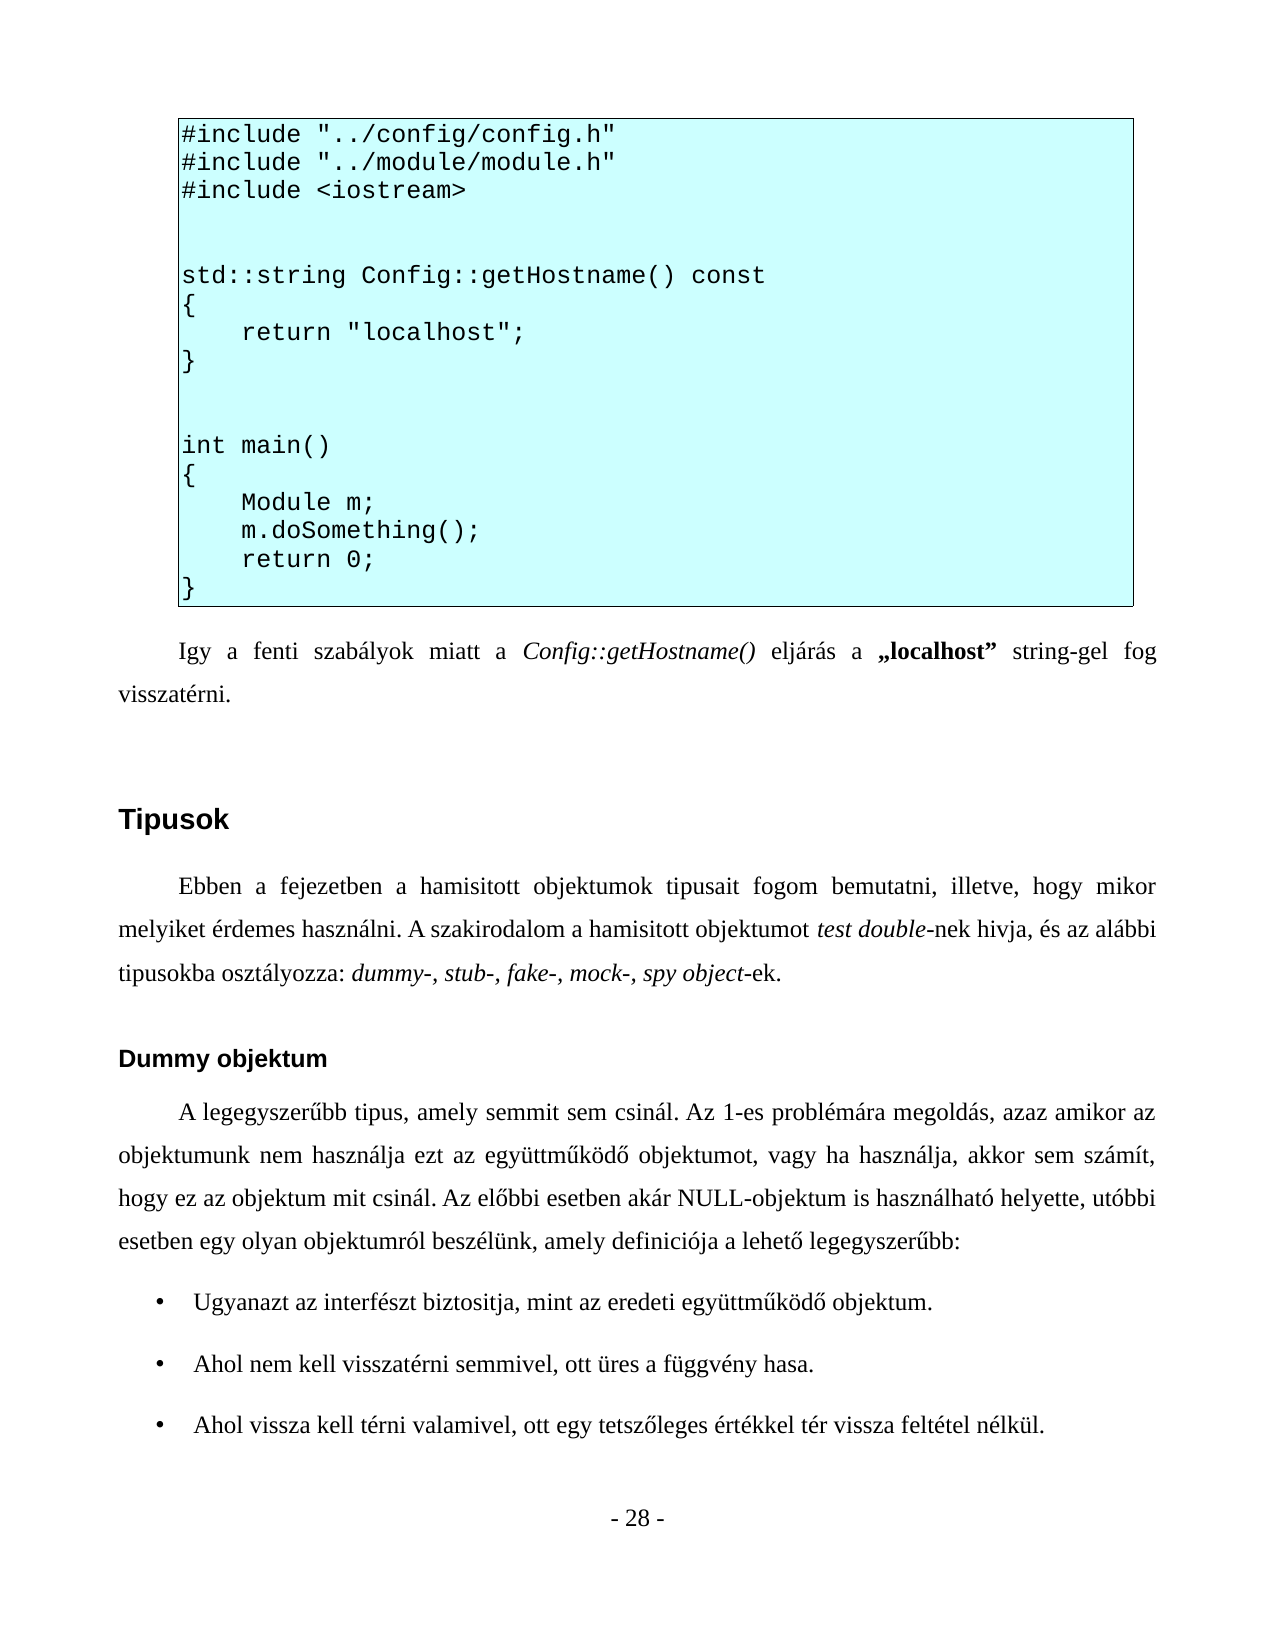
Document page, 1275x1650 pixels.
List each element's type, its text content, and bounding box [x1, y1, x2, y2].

subtitle Tipusok [118, 802, 1157, 835]
list Ahol nem kell visszatérni semmivel, ott üres a függvény hasa. [156, 1349, 1157, 1377]
text Igy a fenti szabályok miatt a Config::getHostname() eljárás a „localhost” string-gel fog visszatérni. [118, 636, 1157, 708]
list Ugyanazt az interfészt biztositja, mint az eredeti együttműködő objektum. [156, 1287, 1157, 1316]
text #include "../config/config.h" #include "../module/module.h" #include <iostream> std::string Config::getHostname() const { return "localhost"; } int main() { Module m; m.doSomething(); return 0; } [179, 119, 1133, 606]
list Ahol vissza kell térni valamivel, ott egy tetszőleges értékkel tér vissza feltétel nélkül. [156, 1410, 1157, 1438]
text A legegyszerűbb tipus, amely semmit sem csinál. Az 1-es problémára megoldás, azaz amikor az objektumunk nem használja ezt az együttműködő objektumot, vagy ha használja, akkor sem számít, hogy ez az objektum mit csinál. Az előbbi esetben akár NULL-objektum is használható helyette, utóbbi esetben egy olyan objektumról beszélünk, amely definiciója a lehető legegyszerűbb: [118, 1097, 1157, 1255]
text Ebben a fejezetben a hamisitott objektumok tipusait fogom bemutatni, illetve, hogy mikor melyiket érdemes használni. A szakirodalom a hamisitott objektumot test double-nek hivja, és az alábbi tipusokba osztályozza: dummy-, stub-, fake-, mock-, spy object-ek. [118, 871, 1157, 986]
subtitle Dummy objektum [118, 1044, 1157, 1073]
